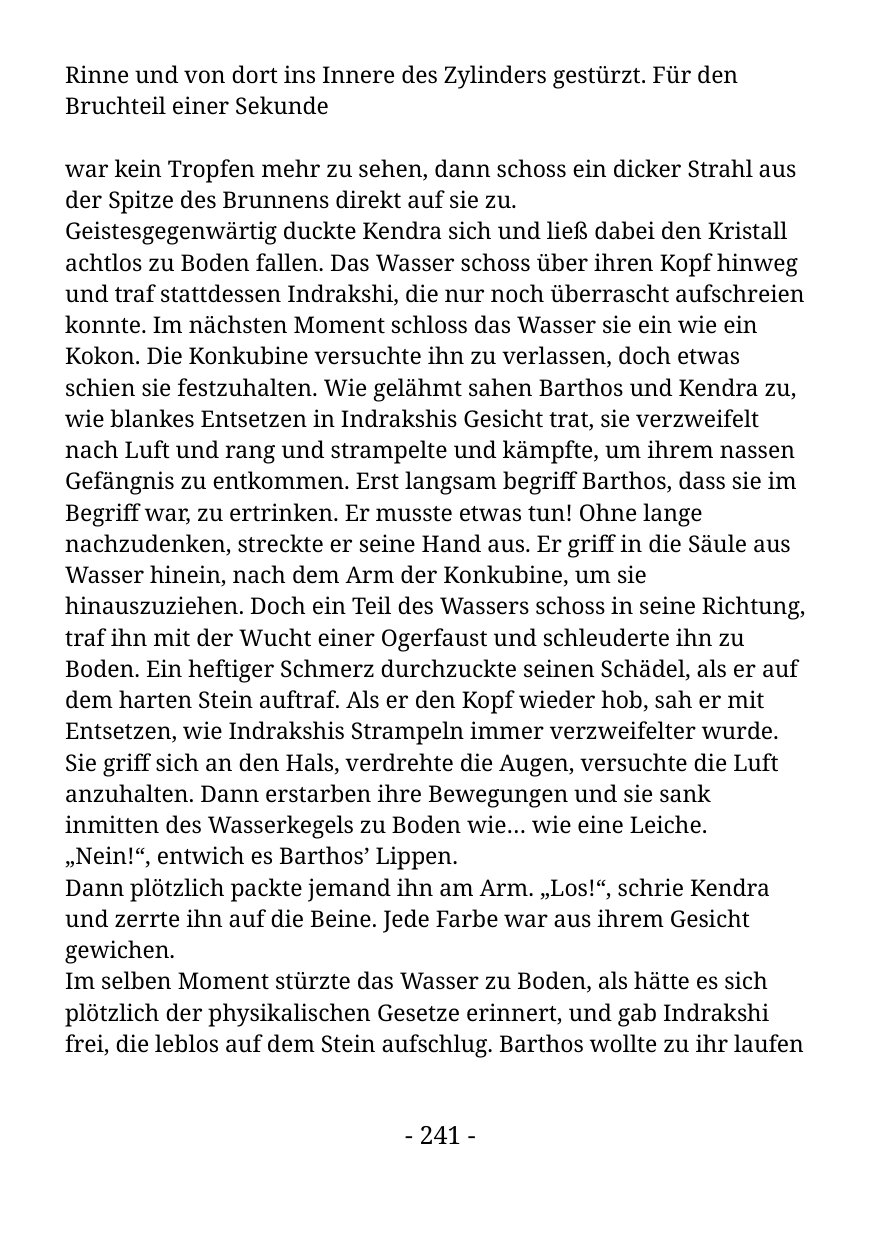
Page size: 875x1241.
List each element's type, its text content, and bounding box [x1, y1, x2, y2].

text war kein Tropfen mehr zu sehen, dann schoss ein dicker Strahl aus der Spitze des Brunnens direkt auf sie zu. Geistesgegenwärtig duckte Kendra sich und ließ dabei den Kristall achtlos zu Boden fallen. Das Wasser schoss über ihren Kopf hinweg und traf stattdessen Indrakshi, die nur noch überrascht aufschreien konnte. Im nächsten Moment schloss das Wasser sie ein wie ein Kokon. Die Konkubine versuchte ihn zu verlassen, doch etwas schien sie festzuhalten. Wie gelähmt sahen Barthos und Kendra zu, wie blankes Entsetzen in Indrakshis Gesicht trat, sie verzweifelt nach Luft und rang und strampelte und kämpfte, um ihrem nassen Gefängnis zu entkommen. Erst langsam begriff Barthos, dass sie im Begriff war, zu ertrinken. Er musste etwas tun! Ohne lange nachzudenken, streckte er seine Hand aus. Er griff in die Säule aus Wasser hinein, nach dem Arm der Konkubine, um sie hinauszuziehen. Doch ein Teil des Wassers schoss in seine Richtung, traf ihn mit der Wucht einer Ogerfaust und schleuderte ihn zu Boden. Ein heftiger Schmerz durchzuckte seinen Schädel, als er auf dem harten Stein auftraf. Als er den Kopf wieder hob, sah er mit Entsetzen, wie Indrakshis Strampeln immer verzweifelter wurde. Sie griff sich an den Hals, verdrehte die Augen, versuchte die Luft anzuhalten. Dann erstarben ihre Bewegungen und sie sank inmitten des Wasserkegels zu Boden wie… wie eine Leiche. „Nein!“, entwich es Barthos’ Lippen. Dann plötzlich packte jemand ihn am Arm. „Los!“, schrie Kendra und zerrte ihn auf die Beine. Jede Farbe war aus ihrem Gesicht gewichen. Im selben Moment stürzte das Wasser zu Boden, als hätte es sich plötzlich der physikalischen Gesetze erinnert, und gab Indrakshi frei, die leblos auf dem Stein aufschlug. Barthos wollte zu ihr laufen [65, 153, 809, 1059]
text Rinne und von dort ins Innere des Zylinders gestürzt. Für den Bruchteil einer Sekunde [65, 59, 809, 122]
